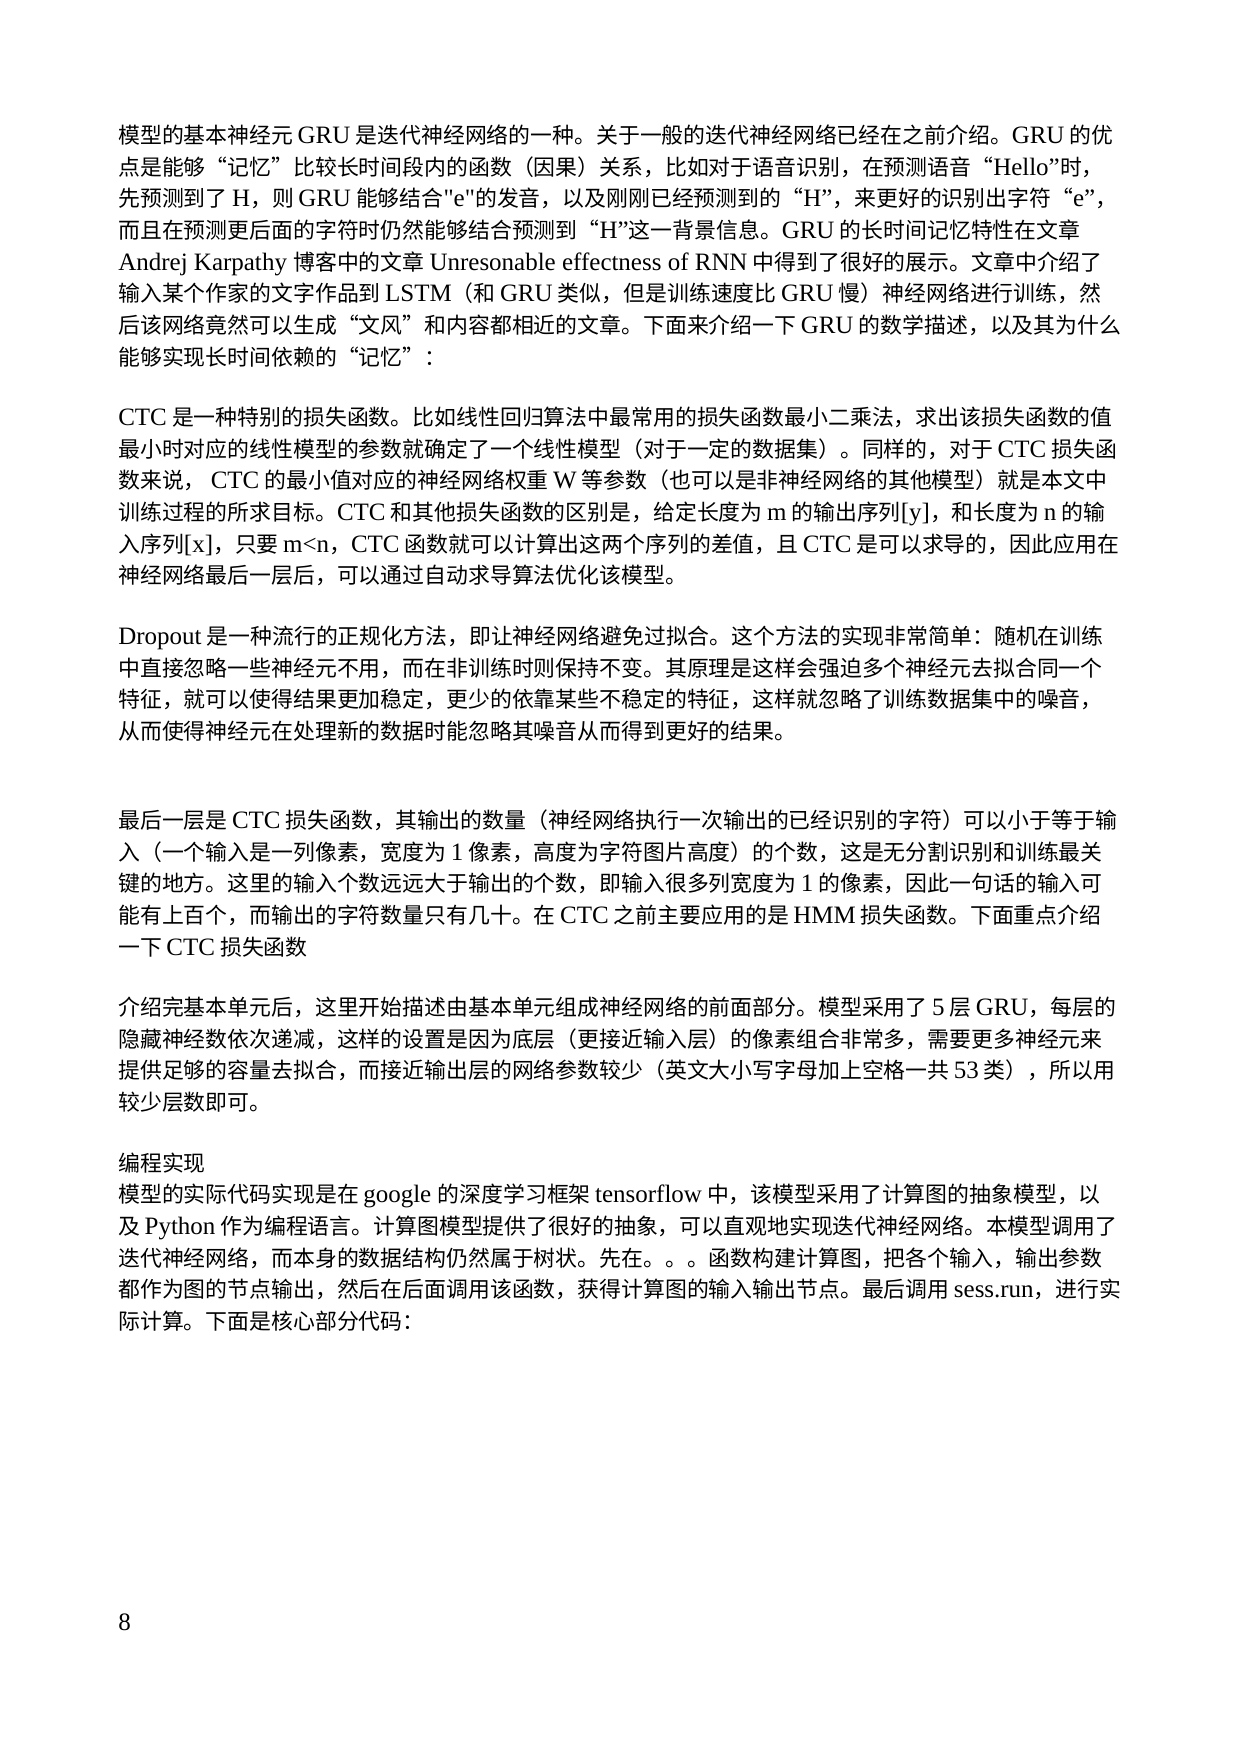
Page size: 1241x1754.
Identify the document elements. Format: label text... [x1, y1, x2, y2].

text 介绍完基本单元后，这里开始描述由基本单元组成神经网络的前面部分。模型采用了5层GRU，每层的隐藏神经数依次递减，这样的设置是因为底层（更接近输入层）的像素组合非常多，需要更多神经元来提供足够的容量去拟合，而接近输出层的网络参数较少（英文大小写字母加上空格一共53类），所以用较少层数即可。 [118, 990, 1122, 1117]
text Dropout是一种流行的正规化方法，即让神经网络避免过拟合。这个方法的实现非常简单：随机在训练中直接忽略一些神经元不用，而在非训练时则保持不变。其原理是这样会强迫多个神经元去拟合同一个特征，就可以使得结果更加稳定，更少的依靠某些不稳定的特征，这样就忽略了训练数据集中的噪音，从而使得神经元在处理新的数据时能忽略其噪音从而得到更好的结果。 [118, 619, 1122, 746]
text 模型的基本神经元GRU是迭代神经网络的一种。关于一般的迭代神经网络已经在之前介绍。GRU的优点是能够“记忆”比较长时间段内的函数（因果）关系，比如对于语音识别，在预测语音“Hello”时，先预测到了H，则GRU能够结合"e"的发音，以及刚刚已经预测到的“H”，来更好的识别出字符“e”，而且在预测更后面的字符时仍然能够结合预测到“H”这一背景信息。GRU的长时间记忆特性在文章Andrej Karpathy 博客中的文章 Unresonable effectness of RNN中得到了很好的展示。文章中介绍了输入某个作家的文字作品到LSTM（和GRU类似，但是训练速度比GRU慢）神经网络进行训练，然后该网络竟然可以生成“文风”和内容都相近的文章。下面来介绍一下GRU的数学描述，以及其为什么能够实现长时间依赖的“记忆”： [118, 118, 1122, 371]
text 最后一层是CTC损失函数，其输出的数量（神经网络执行一次输出的已经识别的字符）可以小于等于输入（一个输入是一列像素，宽度为1像素，高度为字符图片高度）的个数，这是无分割识别和训练最关键的地方。这里的输入个数远远大于输出的个数，即输入很多列宽度为1的像素，因此一句话的输入可能有上百个，而输出的字符数量只有几十。在CTC之前主要应用的是HMM损失函数。下面重点介绍一下CTC损失函数 [118, 803, 1122, 961]
text 编程实现 [118, 1146, 1122, 1177]
text 模型的实际代码实现是在google 的深度学习框架tensorflow中，该模型采用了计算图的抽象模型，以及Python作为编程语言。计算图模型提供了很好的抽象，可以直观地实现迭代神经网络。本模型调用了迭代神经网络，而本身的数据结构仍然属于树状。先在。。。函数构建计算图，把各个输入，输出参数都作为图的节点输出，然后在后面调用该函数，获得计算图的输入输出节点。最后调用sess.run，进行实际计算。下面是核心部分代码： [118, 1177, 1122, 1336]
text CTC是一种特别的损失函数。比如线性回归算法中最常用的损失函数最小二乘法，求出该损失函数的值最小时对应的线性模型的参数就确定了一个线性模型（对于一定的数据集）。同样的，对于CTC损失函数来说， CTC的最小值对应的神经网络权重W等参数（也可以是非神经网络的其他模型）就是本文中训练过程的所求目标。CTC和其他损失函数的区别是，给定长度为m的输出序列[y]，和长度为n的输入序列[x]，只要m<n，CTC函数就可以计算出这两个序列的差值，且CTC是可以求导的，因此应用在神经网络最后一层后，可以通过自动求导算法优化该模型。 [118, 400, 1122, 590]
